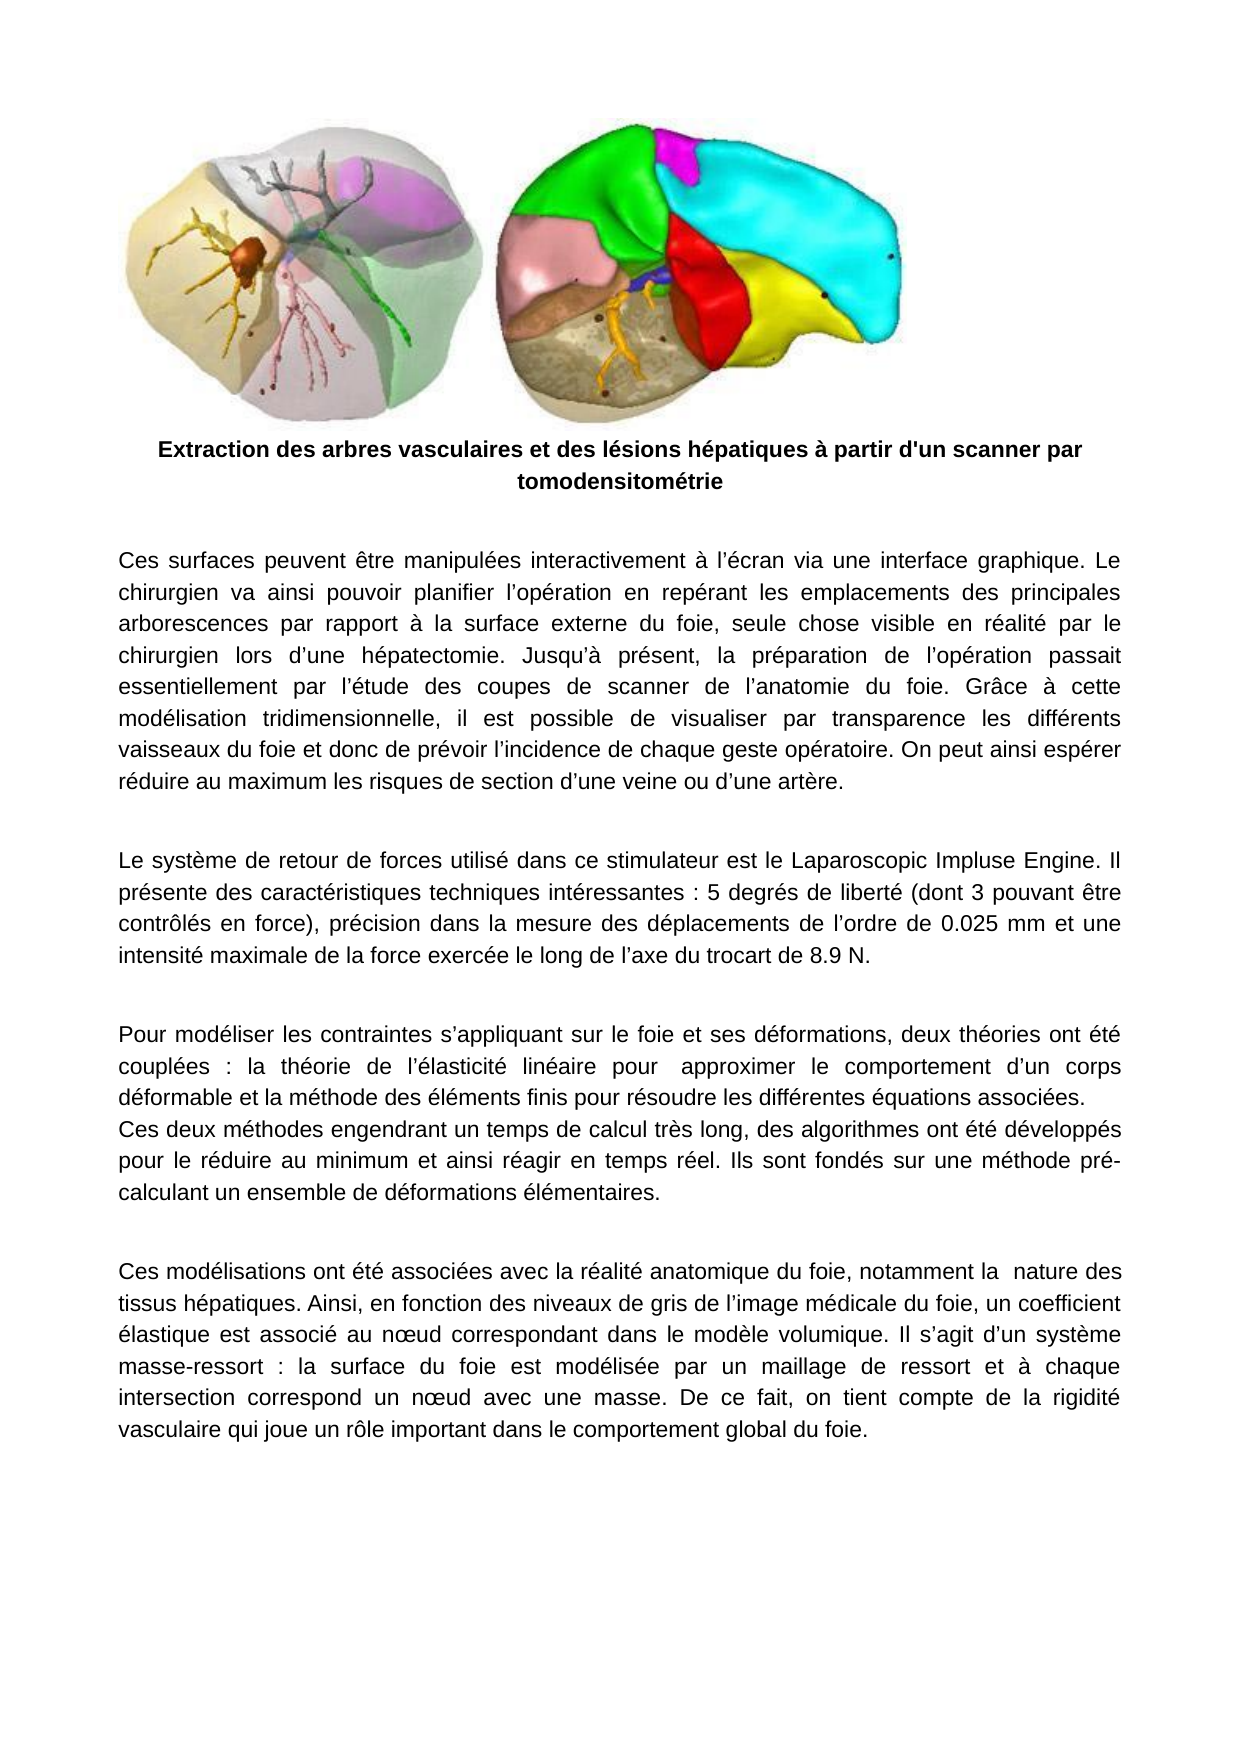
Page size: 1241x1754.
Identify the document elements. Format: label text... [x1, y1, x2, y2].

text Ces deux méthodes engendrant un temps de calcul très long, des algorithmes ont été développés pour le réduire au minimum et ainsi réagir en temps réel. Ils sont fondés sur une méthode pré-calculant un ensemble de déformations élémentaires. [118, 1116, 1122, 1205]
text Extraction des arbres vasculaires et des lésions hépatiques à partir d'un scanner par tomodensitométrie [118, 436, 1122, 494]
text Ces modélisations ont été associées avec la réalité anatomique du foie, notamment la nature des tissus hépatiques. Ainsi, en fonction des niveaux de gris de l’image médicale du foie, un coefficient élastique est associé au nœud correspondant dans le modèle volumique. Il s’agit d’un système masse-ressort : la surface du foie est modélisée par un maillage de ressort et à chaque intersection correspond un nœud avec une masse. De ce fait, on tient compte de la rigidité vasculaire qui joue un rôle important dans le comportement global du foie. [118, 1258, 1122, 1442]
text Pour modéliser les contraintes s’appliquant sur le foie et ses déformations, deux théories ont été couplées : la théorie de l’élasticité linéaire pour approximer le comportement d’un corps déformable et la méthode des éléments finis pour résoudre les différentes équations associées. [118, 1021, 1122, 1111]
text Ces surfaces peuvent être manipulées interactivement à l’écran via une interface graphique. Le chirurgien va ainsi pouvoir planifier l’opération en repérant les emplacements des principales arborescences par rapport à la surface externe du foie, seule chose visible en réalité par le chirurgien lors d’une hépatectomie. Jusqu’à présent, la préparation de l’opération passait essentiellement par l’étude des coupes de scanner de l’anatomie du foie. Grâce à cette modélisation tridimensionnelle, il est possible de visualiser par transparence les différents vaisseaux du foie et donc de prévoir l’incidence de chaque geste opératoire. On peut ainsi espérer réduire au maximum les risques de section d’une veine ou d’une artère. [118, 547, 1122, 794]
text Le système de retour de forces utilisé dans ce stimulateur est le Laparoscopic Impluse Engine. Il présente des caractéristiques techniques intéressantes : 5 degrés de liberté (dont 3 pouvant être contrôlés en force), précision dans la mesure des déplacements de l’ordre de 0.025 mm et une intensité maximale de la force exercée le long de l’axe du trocart de 8.9 N. [118, 847, 1122, 968]
picture [118, 118, 908, 431]
